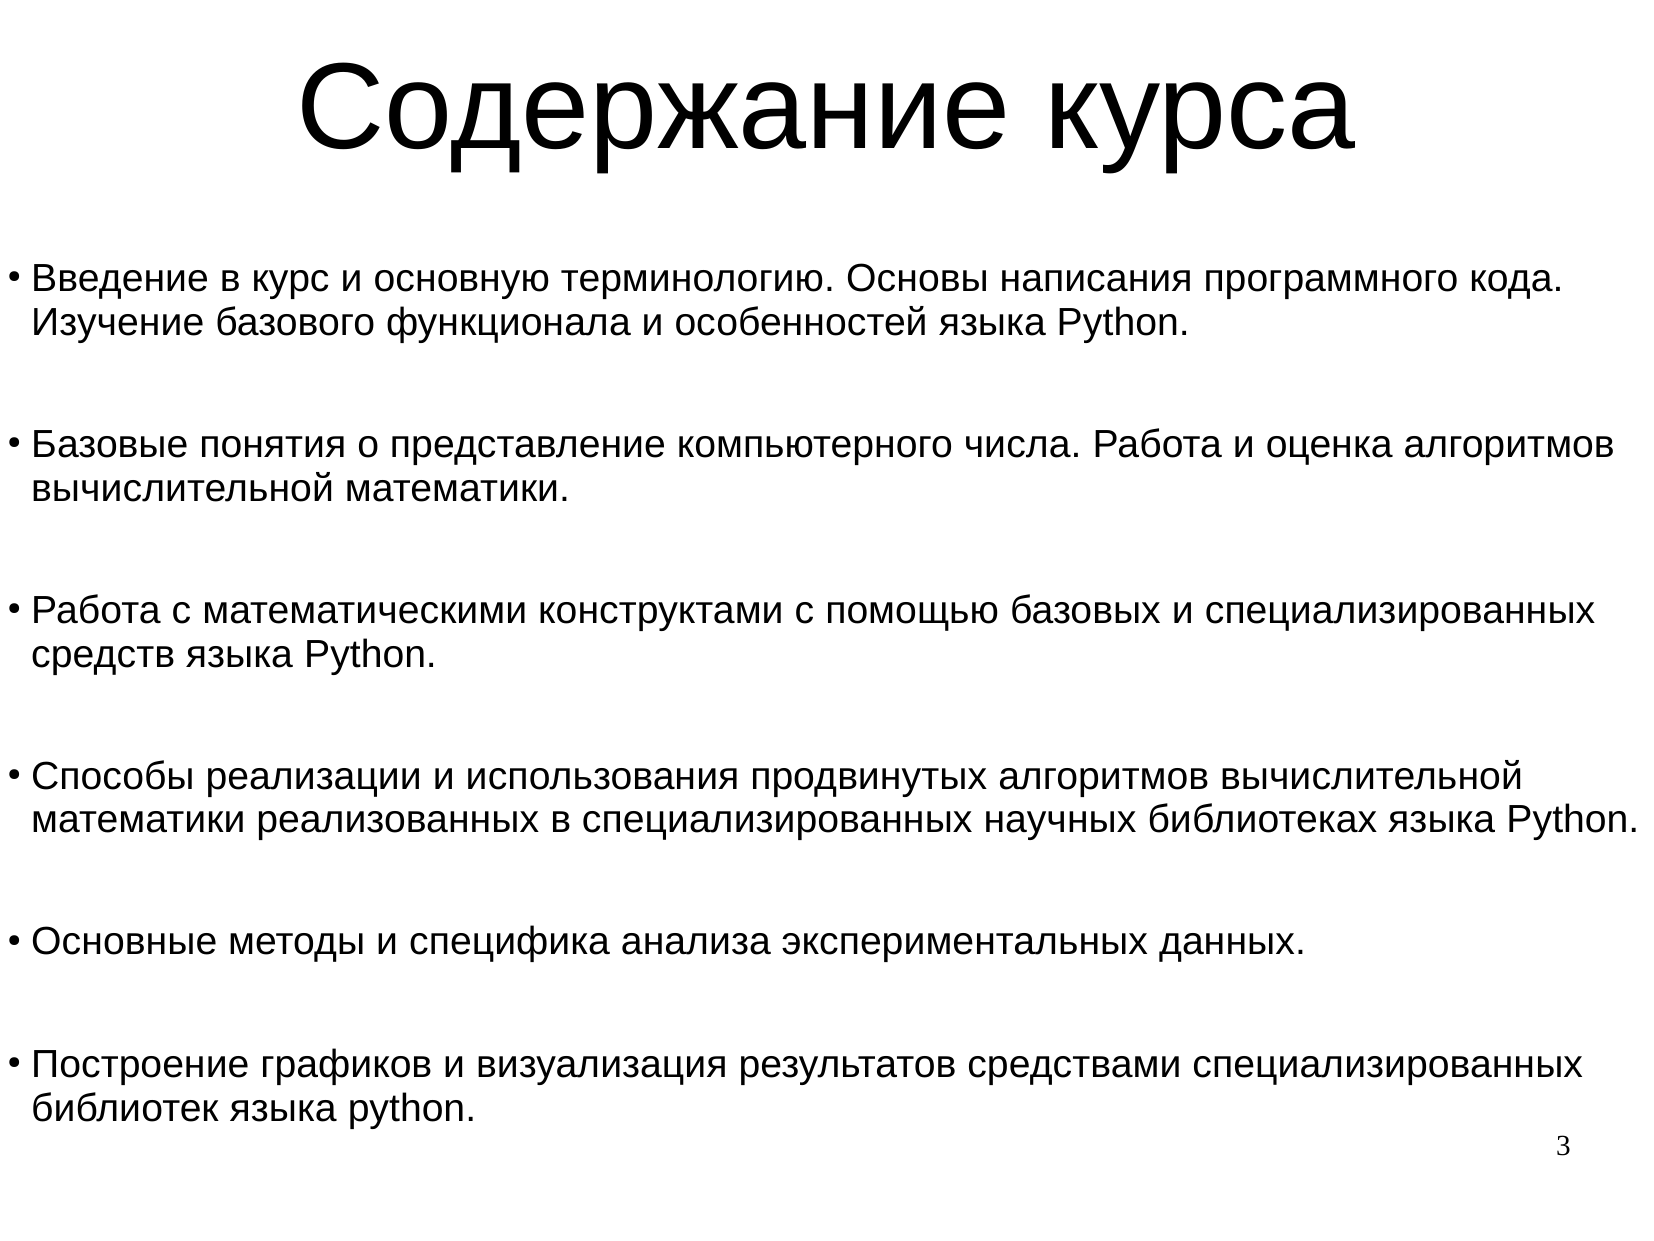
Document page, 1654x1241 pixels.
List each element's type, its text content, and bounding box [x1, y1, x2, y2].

title Содержание курса [82, 2, 1571, 195]
list Введение в курс и основную терминологию. Основы написания программного кода. Изучение базового функционала и особенностей языка Python. Базовые понятия о представление компьютерного числа. Работа и оценка алгоритмов вычислительной математики. Работа с математическими конструктами с помощью базовых и специализированных средств языка Python. Способы реализации и использования продвинутых алгоритмов вычислительной математики реализованных в специализированных научных библиотеках языка Python. Основные методы и специфика анализа экспериментальных данных. Построение графиков и визуализация результатов средствами специализированных библиотек языка python. [0, 195, 1651, 1171]
